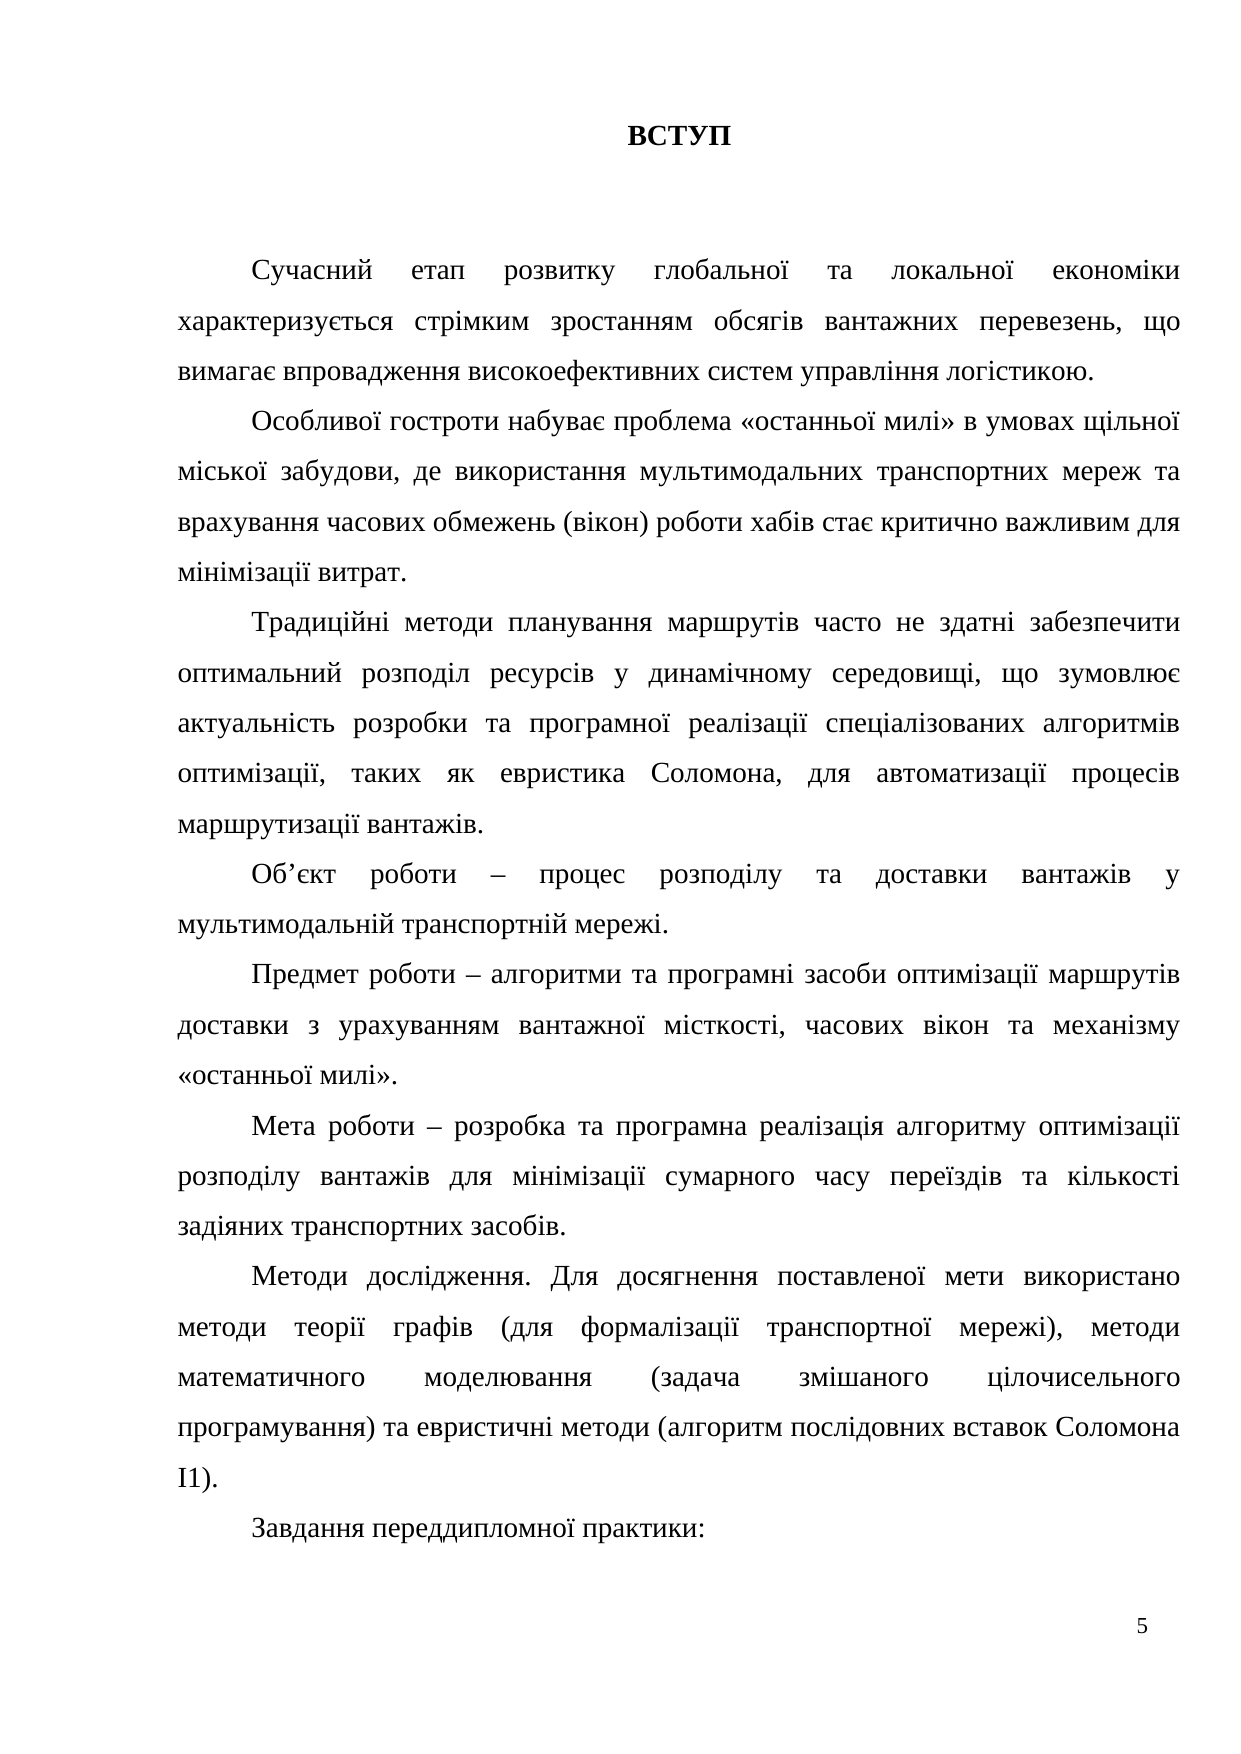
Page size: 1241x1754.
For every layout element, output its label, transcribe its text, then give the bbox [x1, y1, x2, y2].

text Методи дослідження. Для досягнення поставленої мети використано методи теорії графів (для формалізації транспортної мережі), методи математичного моделювання (задача змішаного цілочисельного програмування) та евристичні методи (алгоритм послідовних вставок Соломона I1). [177, 1258, 1181, 1493]
text Завдання переддипломної практики: [177, 1510, 1181, 1544]
text Особливої гостроти набуває проблема «останньої милі» в умовах щільної міської забудови, де використання мультимодальних транспортних мереж та врахування часових обмежень (вікон) роботи хабів стає критично важливим для мінімізації витрат. [177, 403, 1181, 588]
text Об’єкт роботи – процес розподілу та доставки вантажів у мультимодальній транспортній мережі. [177, 856, 1181, 940]
text Мета роботи – розробка та програмна реалізація алгоритму оптимізації розподілу вантажів для мінімізації сумарного часу переїздів та кількості задіяних транспортних засобів. [177, 1108, 1181, 1242]
text Предмет роботи – алгоритми та програмні засоби оптимізації маршрутів доставки з урахуванням вантажної місткості, часових вікон та механізму «останньої милі». [177, 957, 1181, 1091]
subtitle ВСТУП [177, 118, 1181, 152]
text Сучасний етап розвитку глобальної та локальної економіки характеризується стрімким зростанням обсягів вантажних перевезень, що вимагає впровадження високоефективних систем управління логістикою. [177, 252, 1181, 386]
text Традиційні методи планування маршрутів часто не здатні забезпечити оптимальний розподіл ресурсів у динамічному середовищі, що зумовлює актуальність розробки та програмної реалізації спеціалізованих алгоритмів оптимізації, таких як евристика Соломона, для автоматизації процесів маршрутизації вантажів. [177, 604, 1181, 839]
